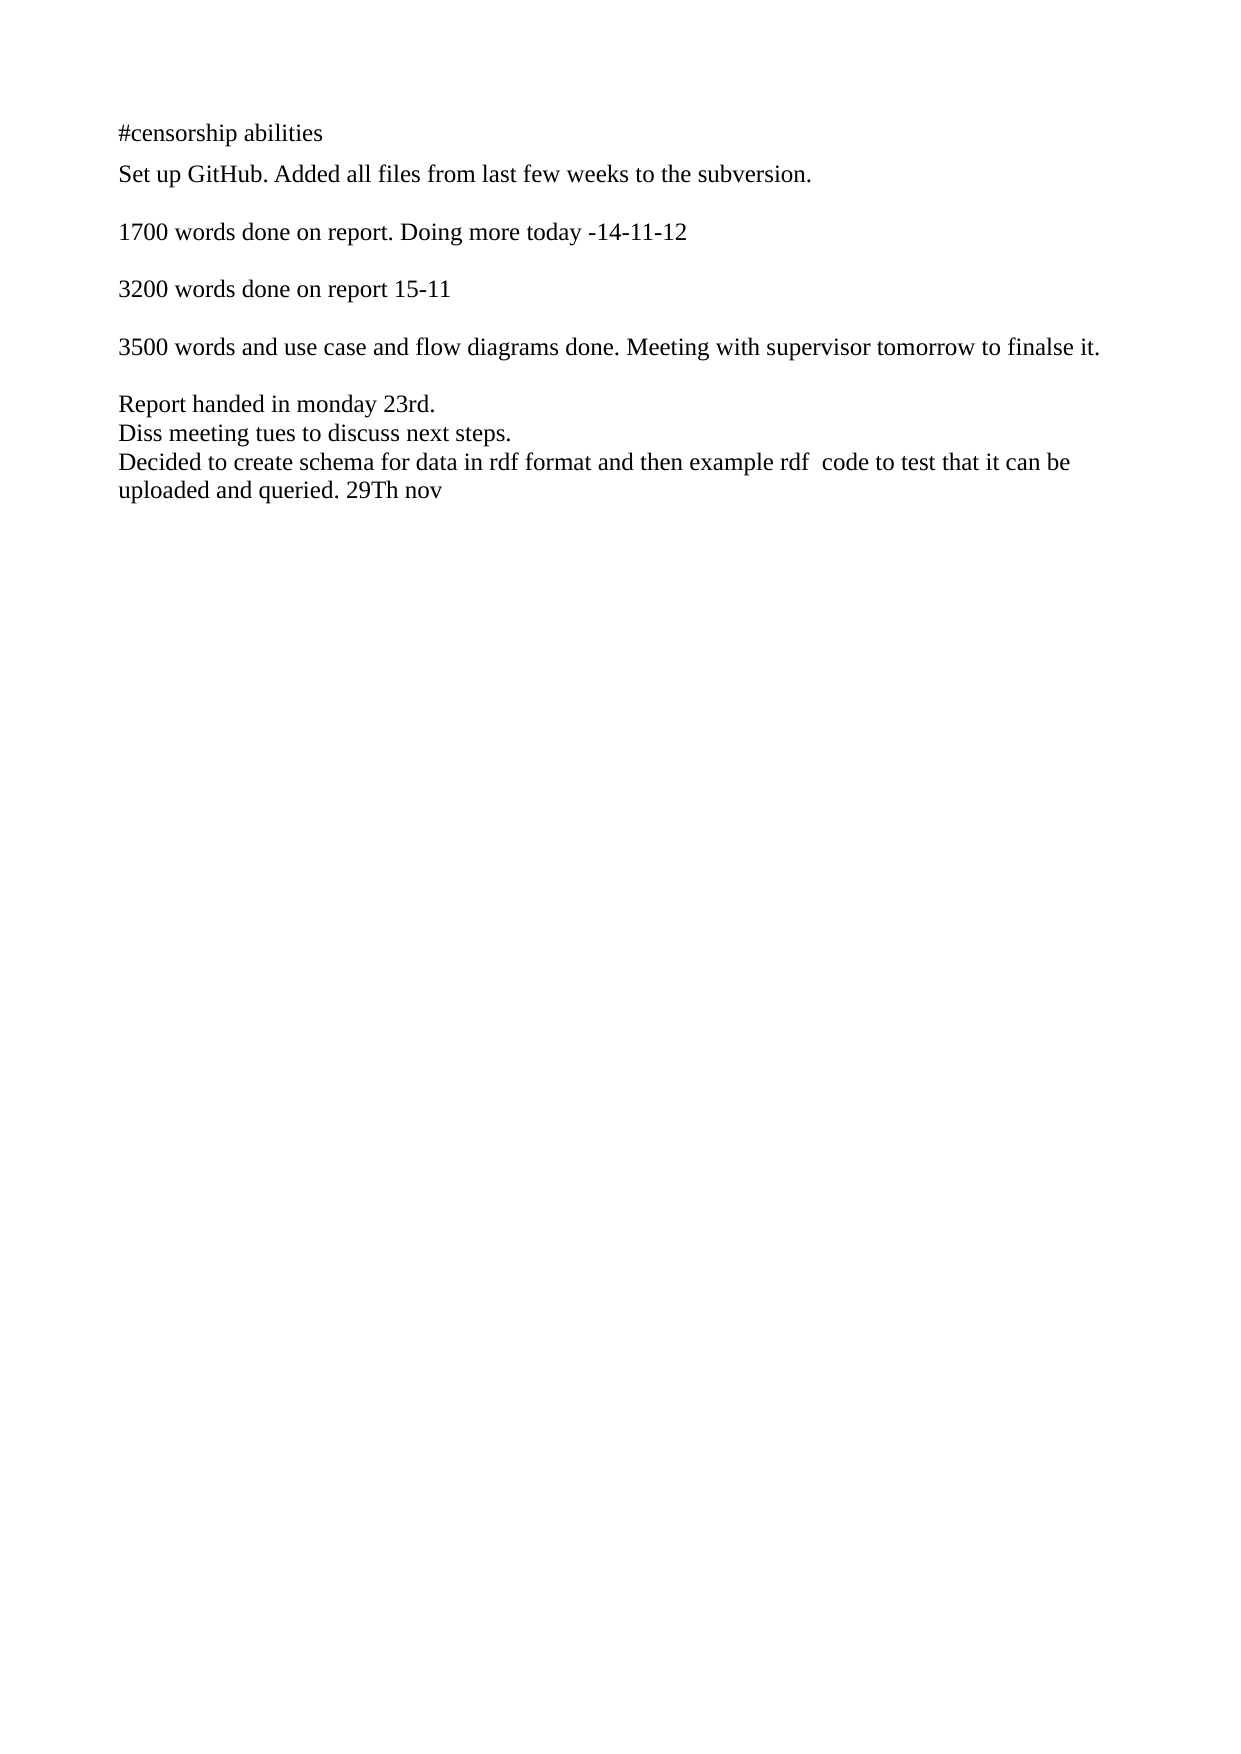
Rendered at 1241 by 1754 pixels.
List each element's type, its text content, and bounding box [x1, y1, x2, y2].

text 3500 words and use case and flow diagrams done. Meeting with supervisor tomorrow to finalse it. [118, 332, 1122, 361]
text #censorship abilities [118, 118, 1122, 147]
text Set up GitHub. Added all files from last few weeks to the subversion. 1700 words done on report. Doing more today -14-11-12 [118, 159, 1122, 246]
text 3200 words done on report 15-11 [118, 274, 1122, 303]
text Report handed in monday 23rd. Diss meeting tues to discuss next steps. Decided to create schema for data in rdf format and then example rdf code to test that it can be uploaded and queried. 29Th nov [118, 389, 1122, 504]
